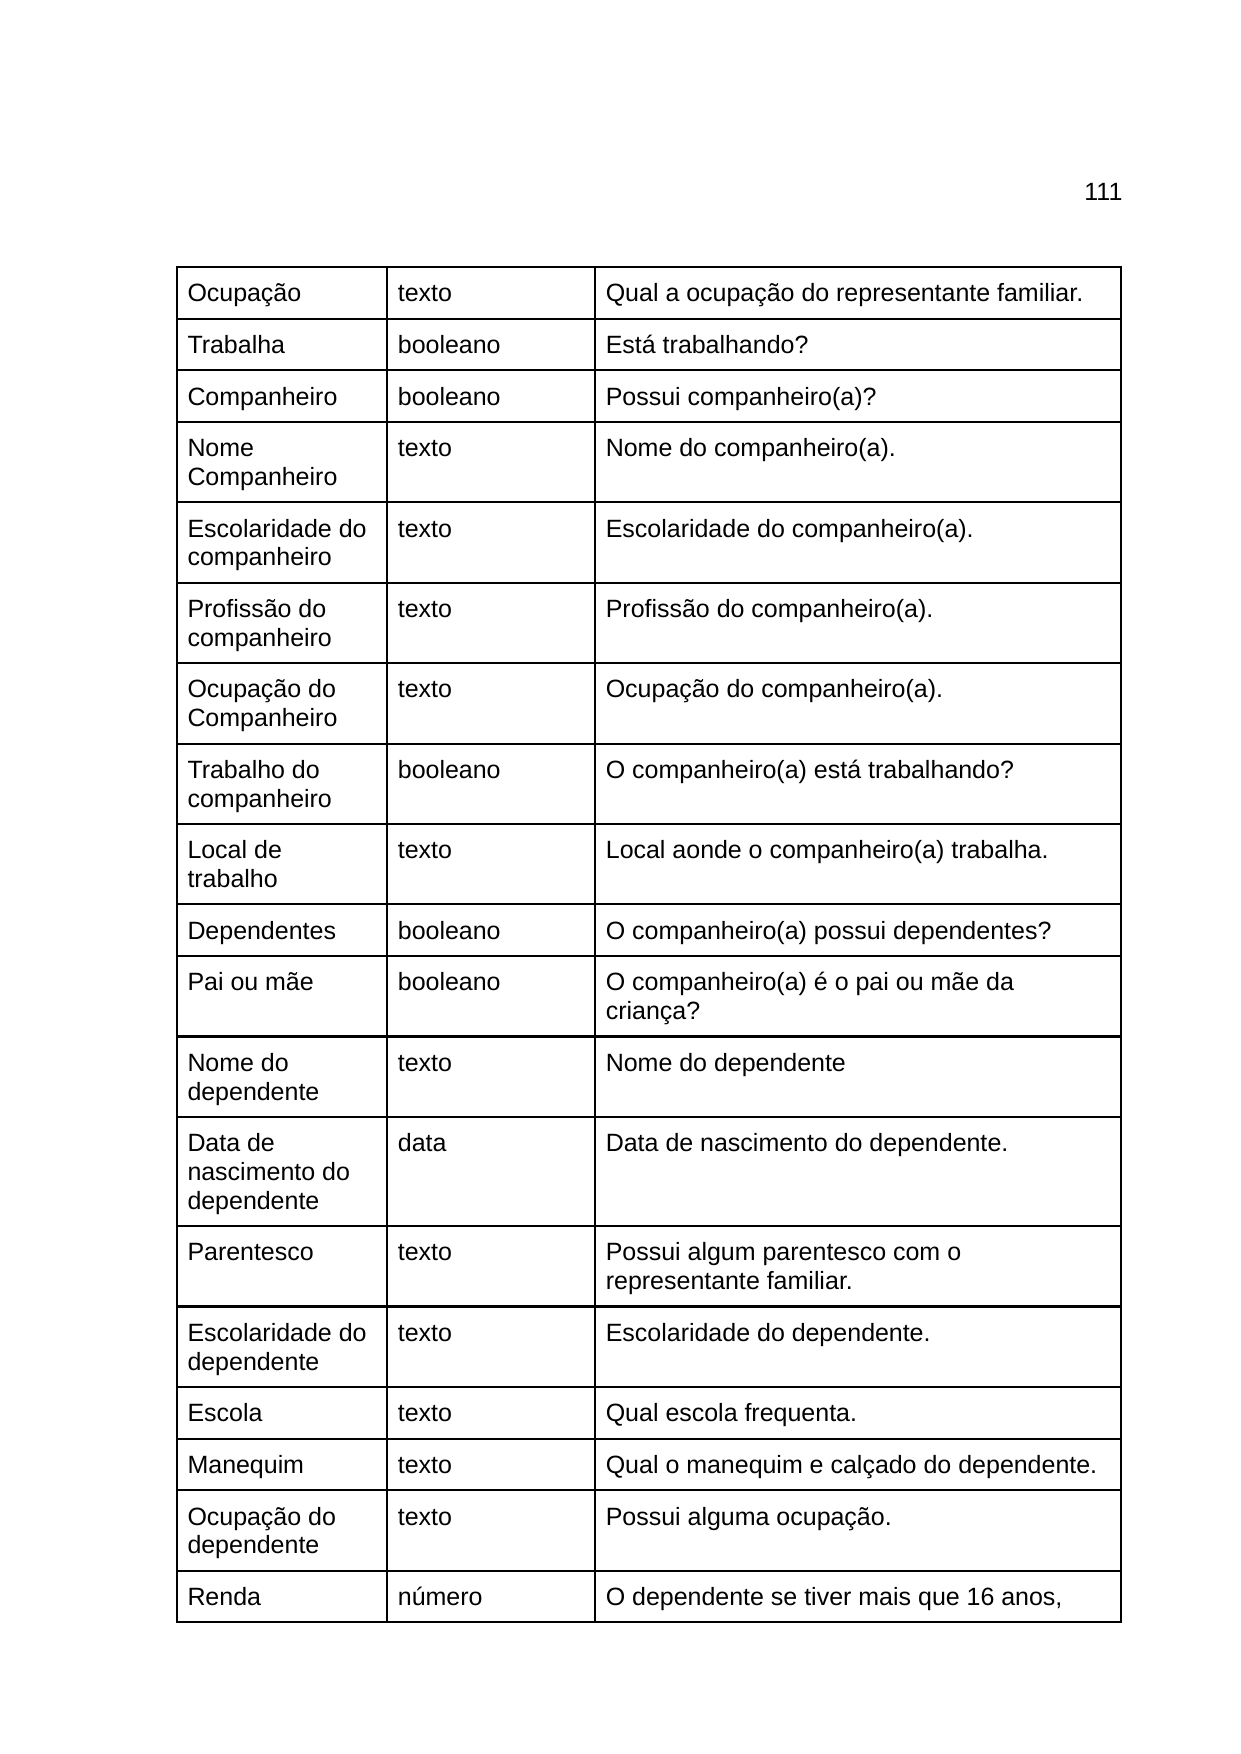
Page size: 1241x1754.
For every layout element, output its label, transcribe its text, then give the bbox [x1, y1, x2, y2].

table_cell texto [388, 1227, 594, 1305]
table_cell Parentesco [178, 1227, 386, 1305]
table_cell Companheiro [178, 371, 386, 421]
table_cell Ocupação do companheiro(a). [596, 664, 1120, 742]
table_cell booleano [388, 371, 594, 421]
table_cell Trabalha [178, 320, 386, 369]
table_cell O dependente se tiver mais que 16 anos, [596, 1572, 1120, 1621]
table_cell Manequim [178, 1440, 386, 1489]
table_cell texto [388, 1388, 594, 1437]
table_cell Ocupação do Companheiro [178, 664, 386, 742]
table_cell texto [388, 1038, 594, 1116]
table_cell número [388, 1572, 594, 1621]
table_cell Qual escola frequenta. [596, 1388, 1120, 1437]
table_cell Data de nascimento do dependente. [596, 1118, 1120, 1225]
table_cell Nome do dependente [178, 1038, 386, 1116]
table_cell Está trabalhando? [596, 320, 1120, 369]
table_cell texto [388, 268, 594, 317]
table_cell data [388, 1118, 594, 1225]
table_cell texto [388, 1440, 594, 1489]
table_cell texto [388, 1491, 594, 1569]
table_cell Possui companheiro(a)? [596, 371, 1120, 421]
table_cell booleano [388, 957, 594, 1035]
table_cell Escolaridade do dependente. [596, 1308, 1120, 1386]
table_cell O companheiro(a) é o pai ou mãe da criança? [596, 957, 1120, 1035]
table_cell Escola [178, 1388, 386, 1437]
table_cell texto [388, 503, 594, 582]
table_cell texto [388, 423, 594, 501]
table_cell Possui alguma ocupação. [596, 1491, 1120, 1569]
table_cell texto [388, 584, 594, 662]
table_cell Qual a ocupação do representante familiar. [596, 268, 1120, 317]
table_cell Nome do dependente [596, 1038, 1120, 1116]
table_cell Ocupação do dependente [178, 1491, 386, 1569]
table_cell booleano [388, 745, 594, 823]
table_cell Local aonde o companheiro(a) trabalha. [596, 825, 1120, 903]
table_cell Renda [178, 1572, 386, 1621]
table_cell Ocupação [178, 268, 386, 317]
table_cell booleano [388, 905, 594, 955]
table_cell Trabalho do companheiro [178, 745, 386, 823]
table_cell Nome Companheiro [178, 423, 386, 501]
table_cell Local de trabalho [178, 825, 386, 903]
table_cell Nome do companheiro(a). [596, 423, 1120, 501]
table_cell Pai ou mãe [178, 957, 386, 1035]
table_cell Escolaridade do dependente [178, 1308, 386, 1386]
table_cell O companheiro(a) está trabalhando? [596, 745, 1120, 823]
table_cell Escolaridade do companheiro [178, 503, 386, 582]
table_cell O companheiro(a) possui dependentes? [596, 905, 1120, 955]
table_cell Possui algum parentesco com o representante familiar. [596, 1227, 1120, 1305]
table_cell texto [388, 825, 594, 903]
table_cell Data de nascimento do dependente [178, 1118, 386, 1225]
table_cell texto [388, 664, 594, 742]
table_cell Qual o manequim e calçado do dependente. [596, 1440, 1120, 1489]
table_cell Escolaridade do companheiro(a). [596, 503, 1120, 582]
table_cell Dependentes [178, 905, 386, 955]
table_cell texto [388, 1308, 594, 1386]
table_cell Profissão do companheiro [178, 584, 386, 662]
table_cell Profissão do companheiro(a). [596, 584, 1120, 662]
table_cell booleano [388, 320, 594, 369]
